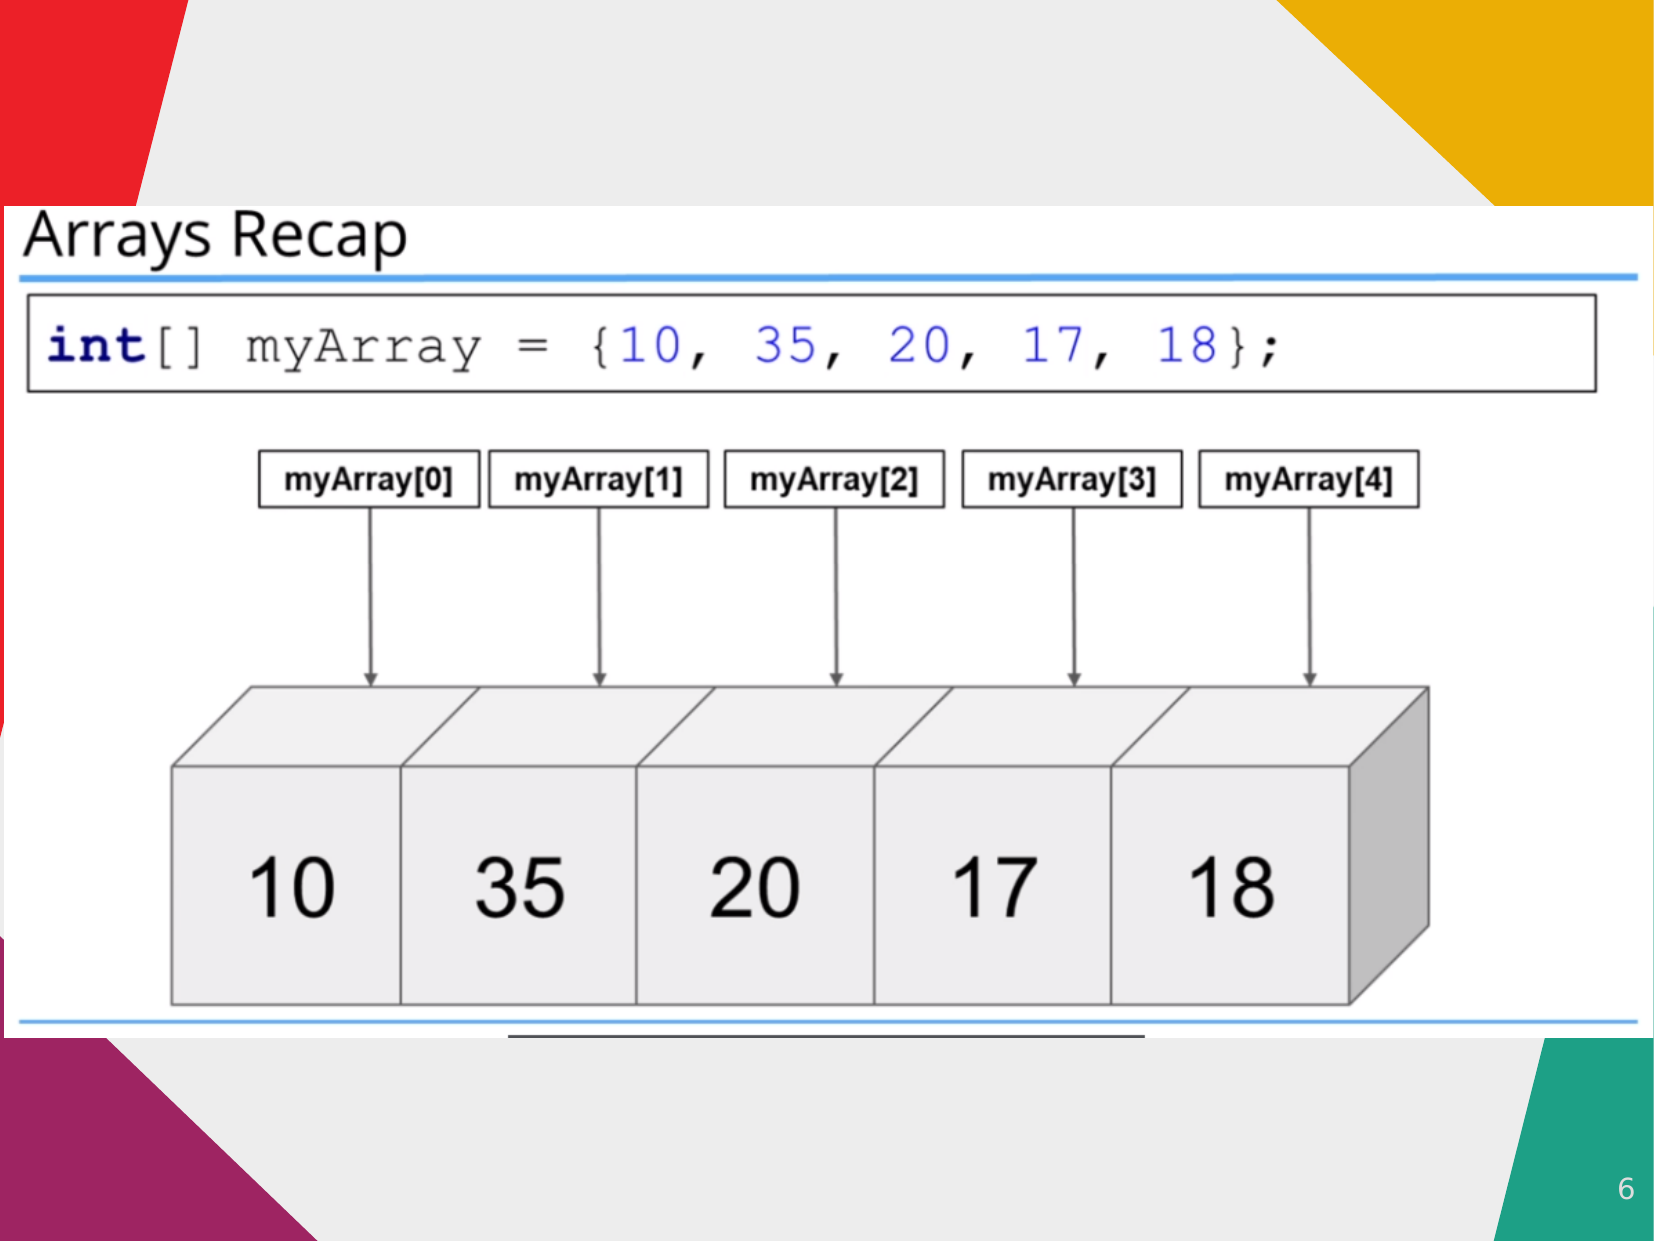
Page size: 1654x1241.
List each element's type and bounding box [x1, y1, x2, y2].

picture [4, 206, 1654, 1038]
